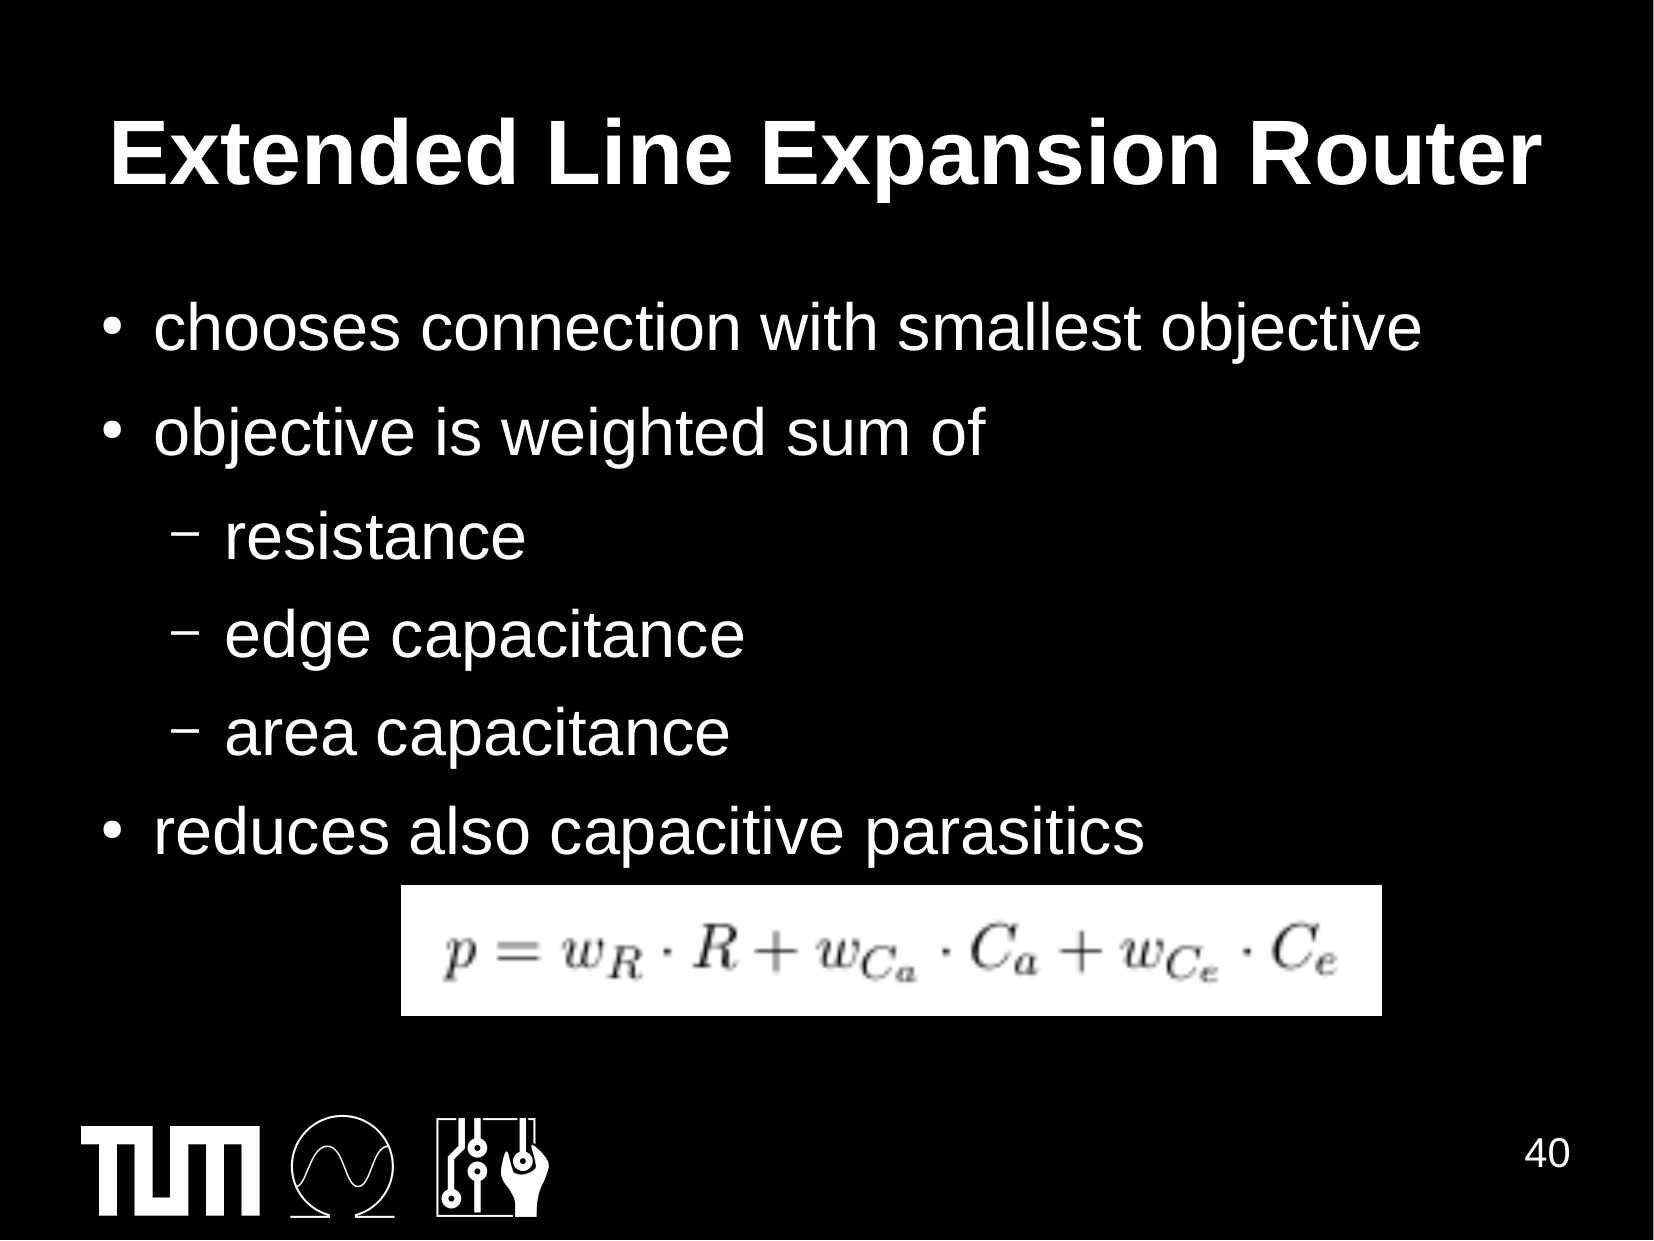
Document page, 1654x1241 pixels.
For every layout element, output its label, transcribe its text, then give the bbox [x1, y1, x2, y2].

picture [425, 1109, 554, 1227]
list chooses connection with smallest objective objective is weighted sum of resistance edge capacitance area capacitance reduces also capacitive parasitics [82, 290, 1571, 1109]
picture [63, 1108, 272, 1227]
picture [283, 1109, 402, 1227]
title Extended Line Expansion Router [82, 49, 1571, 257]
picture [401, 885, 1382, 1016]
